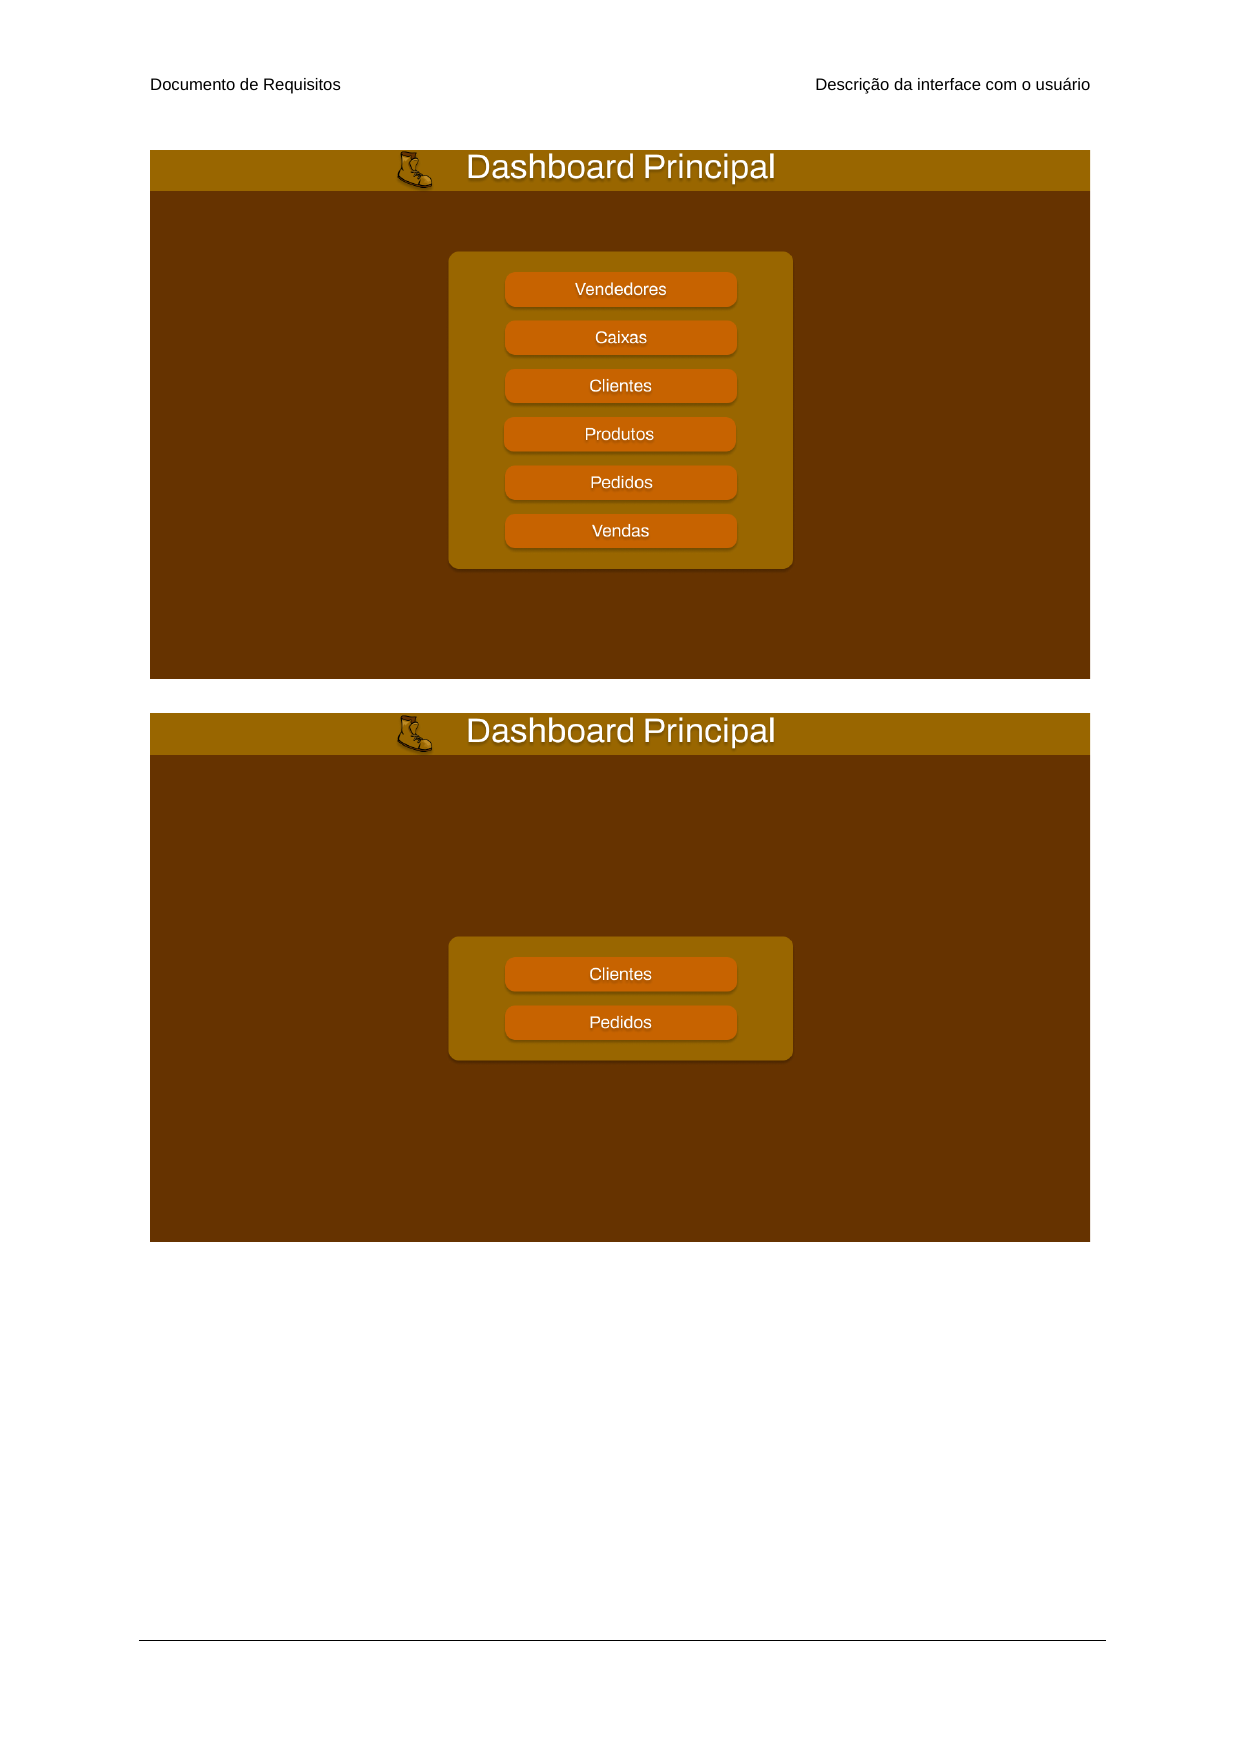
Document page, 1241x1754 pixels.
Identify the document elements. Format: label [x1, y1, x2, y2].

picture [150, 150, 1091, 679]
picture [150, 713, 1091, 1242]
